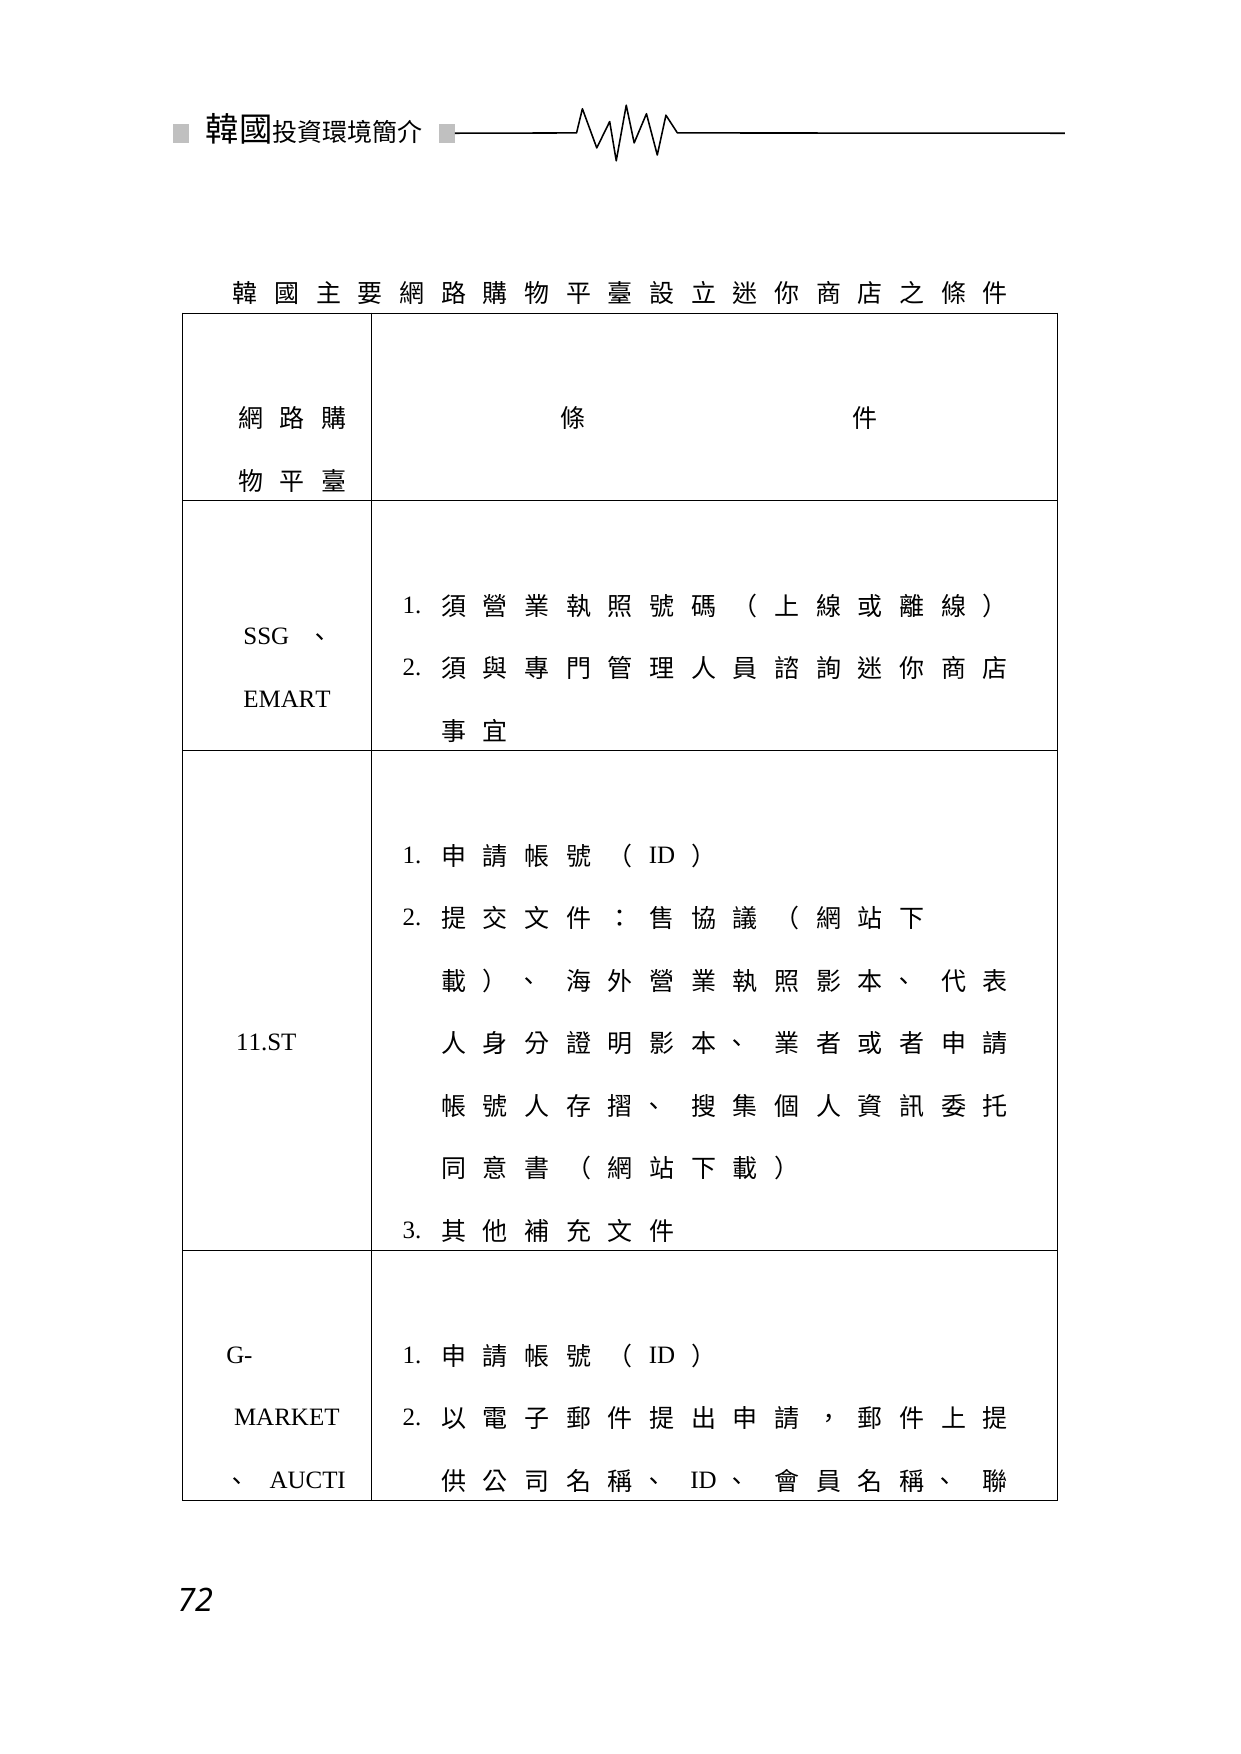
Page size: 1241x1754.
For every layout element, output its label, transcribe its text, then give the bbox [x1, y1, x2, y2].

table_cell 1.申請帳號（ID） 2.以電子郵件提出申請，郵件上提供公司名稱、ID、會員名稱、聯 [372, 1251, 1057, 1500]
text 韓國主要網路購物平臺設立迷你商店之條件 [183, 250, 1058, 313]
table_header 網路購物平臺 [183, 314, 371, 500]
table_cell 1.申請帳號（ID） 2.提交文件：售協議（網站下載）、海外營業執照影本、代表人身分證明影本、業者或者申請帳號人存摺、搜集個人資訊委托同意書（網站下載） 3.其他補充文件 [372, 751, 1057, 1250]
table_cell 11.ST [183, 751, 371, 1250]
table_cell SSG、EMART [183, 501, 371, 750]
table_cell G-MARKET、AUCTI [183, 1251, 371, 1500]
table_cell 1.須營業執照號碼（上線或離線） 2.須與專門管理人員諮詢迷你商店事宜 [372, 501, 1057, 750]
table_header 條 件 [372, 314, 1057, 500]
